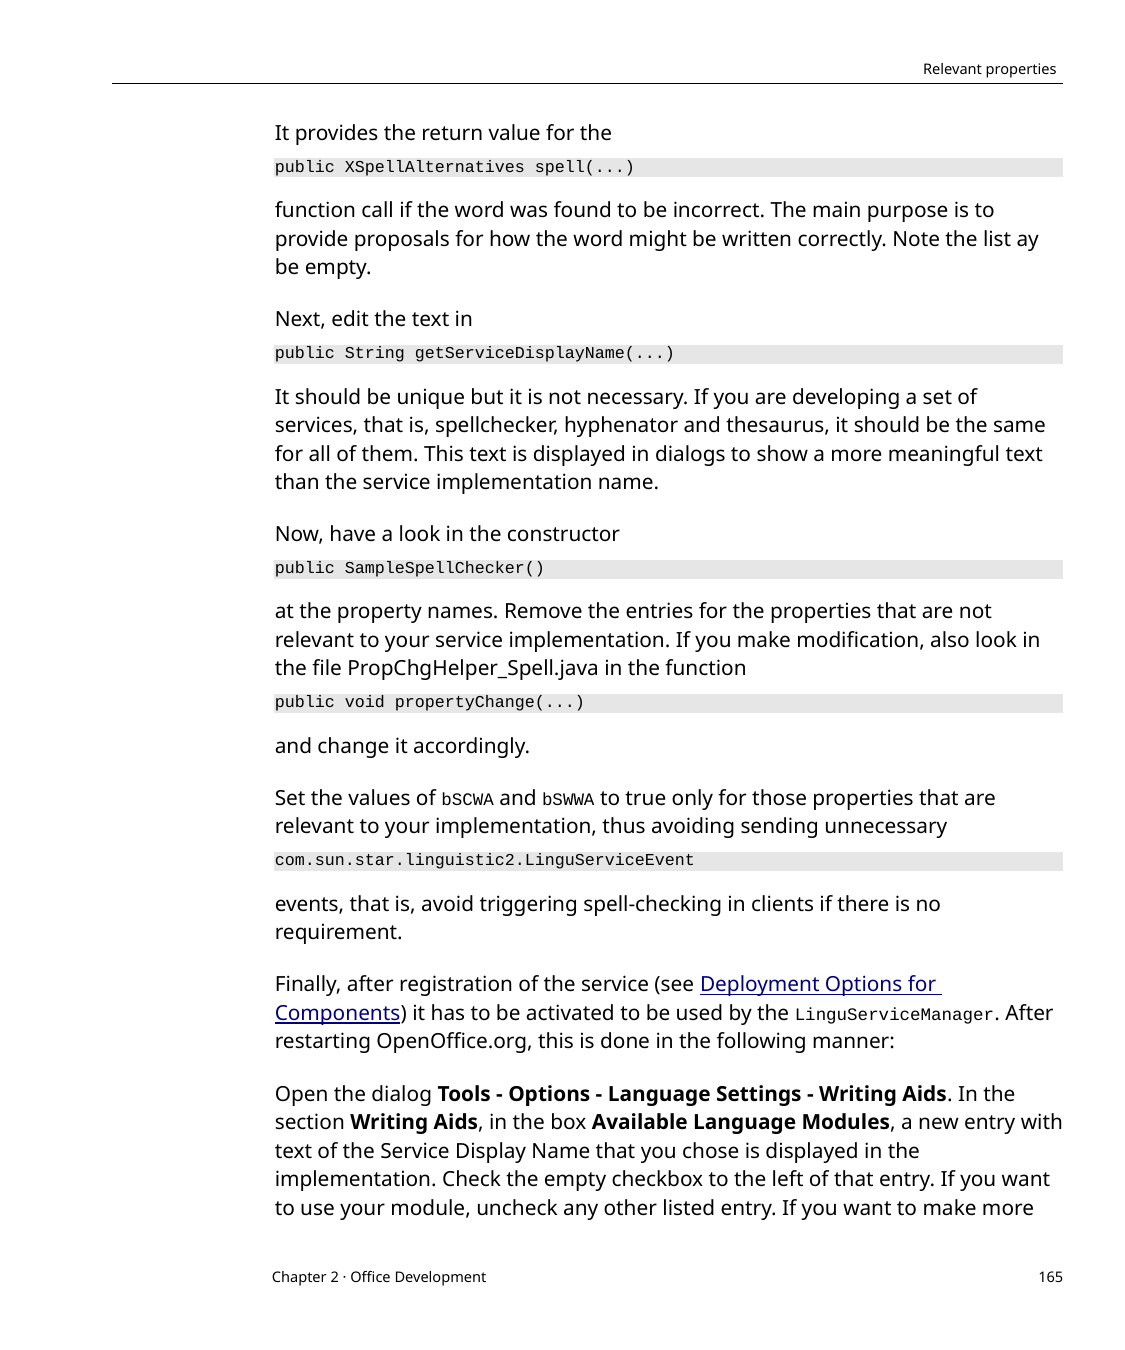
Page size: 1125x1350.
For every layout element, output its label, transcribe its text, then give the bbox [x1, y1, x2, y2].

text Open the dialog Tools - Options - Language Settings - Writing Aids. In the section Writing Aids, in the box Available Language Modules, a new entry with text of the Service Display Name that you chose is displayed in the implementation. Check the empty checkbox to the left of that entry. If you want to use your module, uncheck any other listed entry. If you want to make more [274, 1079, 1063, 1221]
text and change it accordingly. [274, 731, 1063, 759]
text function call if the word was found to be incorrect. The main purpose is to provide proposals for how the word might be written correctly. Note the list ay be empty. [274, 195, 1063, 281]
text public SampleSpellChecker() [274, 560, 1063, 579]
text Next, edit the text in [274, 304, 1063, 333]
text public void propertyChange(...) [274, 694, 1063, 713]
text public XSpellAlternatives spell(...) [274, 158, 1063, 177]
text Now, have a look in the constructor [274, 519, 1063, 548]
text public String getServiceDisplayName(...) [274, 345, 1063, 364]
text Set the values of bSCWA and bSWWA to true only for those properties that are relevant to your implementation, thus avoiding sending unnecessary [274, 783, 1063, 840]
text events, that is, avoid triggering spell-checking in clients if there is no requirement. [274, 889, 1063, 946]
text Finally, after registration of the service (see Deployment Options for Components) it has to be activated to be used by the LinguServiceManager. After restarting OpenOffice.org, this is done in the following manner: [274, 969, 1063, 1055]
text at the property names. Remove the entries for the properties that are not relevant to your service implementation. If you make modification, also look in the file PropChgHelper_Spell.java in the function [274, 597, 1063, 682]
text It provides the return value for the [274, 118, 1063, 147]
text com.sun.star.linguistic2.LinguServiceEvent [274, 852, 1063, 871]
text It should be unique but it is not necessary. If you are developing a set of services, that is, spellchecker, hyphenator and thesaurus, it should be the same for all of them. This text is displayed in dialogs to show a more meaningful text than the service implementation name. [274, 382, 1063, 496]
